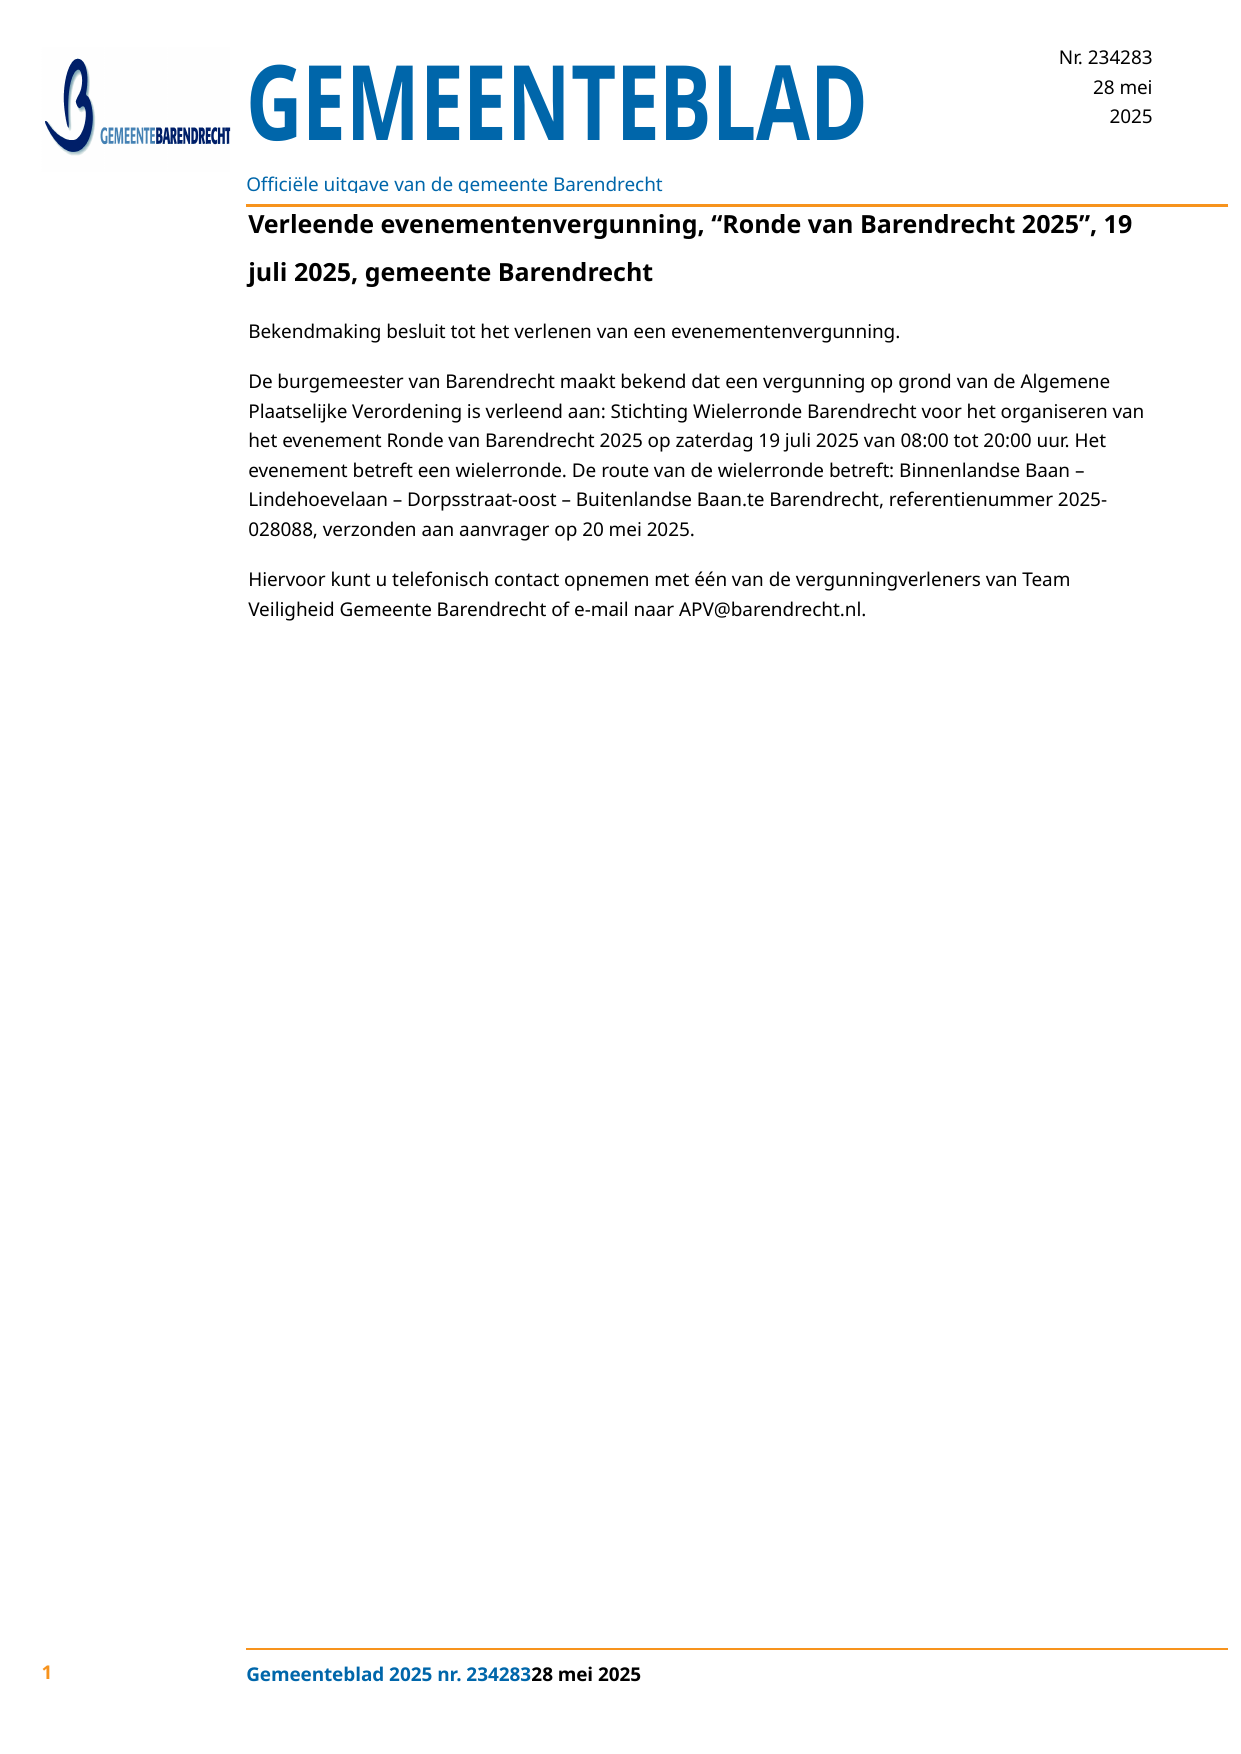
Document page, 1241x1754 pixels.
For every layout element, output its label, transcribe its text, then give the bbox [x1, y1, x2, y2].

text De burgemeester van Barendrecht maakt bekend dat een vergunning op grond van de Algemene Plaatselijke Verordening is verleend aan: Stichting Wielerronde Barendrecht voor het organiseren van het evenement Ronde van Barendrecht 2025 op zaterdag 19 juli 2025 van 08:00 tot 20:00 uur. Het evenement betreft een wielerronde. De route van de wielerronde betreft: Binnenlandse Baan – Lindehoevelaan – Dorpsstraat-oost – Buitenlandse Baan.te Barendrecht, referentienummer 2025-028088, verzonden aan aanvrager op 20 mei 2025. [248, 368, 1152, 542]
text Verleende evenementenvergunning, “Ronde van Barendrecht 2025”, 19 juli 2025, gemeente Barendrecht [248, 207, 1152, 288]
picture [41, 47, 231, 172]
text Bekendmaking besluit tot het verlenen van een evenementenvergunning. [248, 318, 1152, 344]
text Hiervoor kunt u telefonisch contact opnemen met één van de vergunningverleners van Team Veiligheid Gemeente Barendrecht of e-mail naar APV@barendrecht.nl. [248, 567, 1152, 622]
